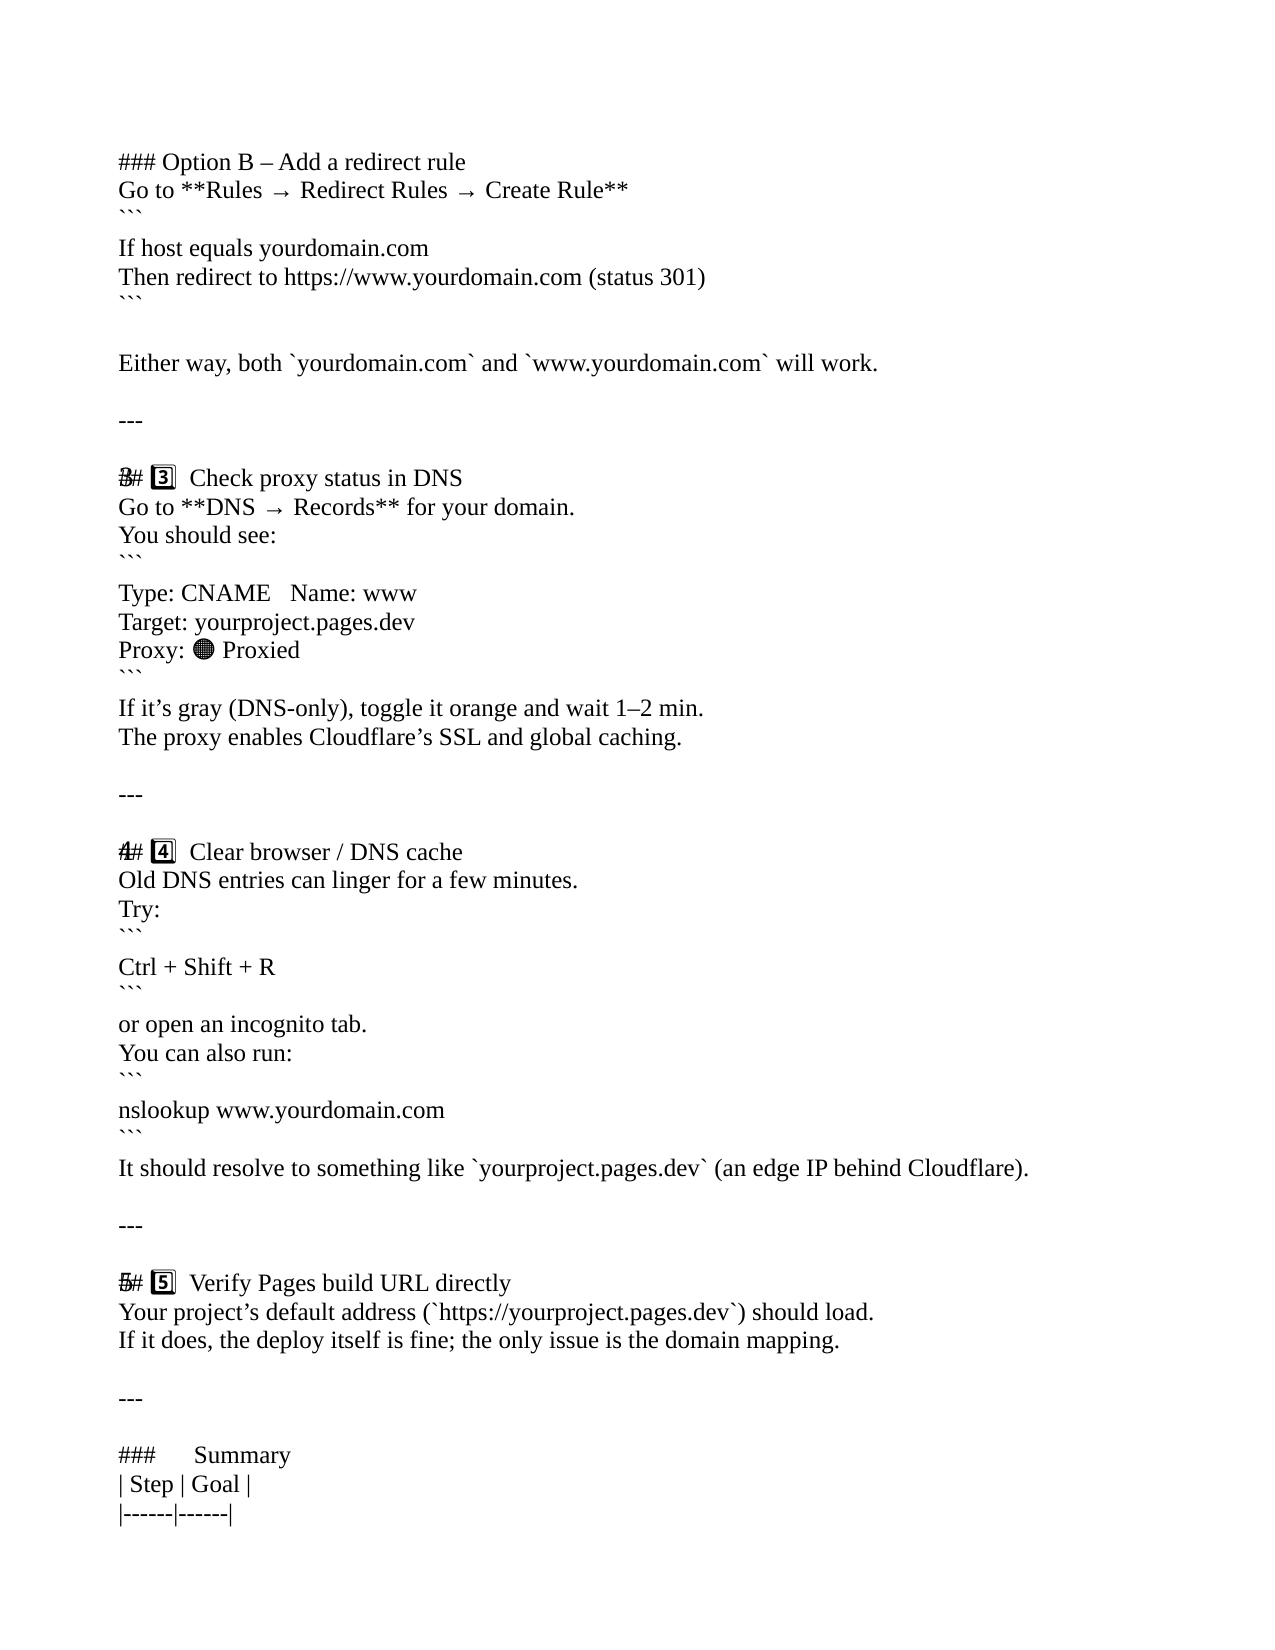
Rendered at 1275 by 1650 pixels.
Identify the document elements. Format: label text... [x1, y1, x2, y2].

text ## 4️⃣ Clear browser / DNS cache [118, 837, 1157, 866]
text --- [118, 406, 1157, 434]
text You can also run: [118, 1038, 1157, 1067]
text ### ✅ Summary [118, 1441, 1157, 1469]
text ## 5️⃣ Verify Pages build URL directly [118, 1268, 1157, 1297]
text ## 3️⃣ Check proxy status in DNS [118, 463, 1157, 492]
text Go to **Rules → Redirect Rules → Create Rule** [118, 176, 1157, 204]
text Target: yourproject.pages.dev [118, 607, 1157, 636]
text If it does, the deploy itself is fine; the only issue is the domain mapping. [118, 1326, 1157, 1354]
text Proxy: 🟠 Proxied [118, 636, 1157, 664]
text Your project’s default address (`https://yourproject.pages.dev`) should load. [118, 1297, 1157, 1326]
text You should see: [118, 521, 1157, 549]
text Either way, both `yourdomain.com` and `www.yourdomain.com` will work. [118, 348, 1157, 377]
text --- [118, 1383, 1157, 1412]
text ``` [118, 204, 1157, 233]
text or open an incognito tab. [118, 1009, 1157, 1038]
text It should resolve to something like `yourproject.pages.dev` (an edge IP behind Cloudflare). [118, 1153, 1157, 1182]
text If host equals yourdomain.com [118, 233, 1157, 262]
text ``` [118, 549, 1157, 578]
text Go to **DNS → Records** for your domain. [118, 492, 1157, 521]
text nslookup www.yourdomain.com [118, 1096, 1157, 1124]
text The proxy enables Cloudflare’s SSL and global caching. [118, 722, 1157, 751]
text Old DNS entries can linger for a few minutes. [118, 866, 1157, 894]
text --- [118, 1211, 1157, 1239]
text | Step | Goal | [118, 1469, 1157, 1498]
text Try: [118, 894, 1157, 923]
text Then redirect to https://www.yourdomain.com (status 301) [118, 262, 1157, 291]
text Ctrl + Shift + R [118, 952, 1157, 981]
text ``` [118, 923, 1157, 952]
text ``` [118, 981, 1157, 1009]
text --- [118, 779, 1157, 808]
text If it’s gray (DNS-only), toggle it orange and wait 1–2 min. [118, 693, 1157, 722]
text Type: CNAME Name: www [118, 578, 1157, 607]
text ``` [118, 664, 1157, 693]
text ``` [118, 291, 1157, 319]
text ``` [118, 1124, 1157, 1153]
text ### Option B – Add a redirect rule [118, 147, 1157, 176]
text |------|------| [118, 1498, 1157, 1527]
text ``` [118, 1067, 1157, 1096]
